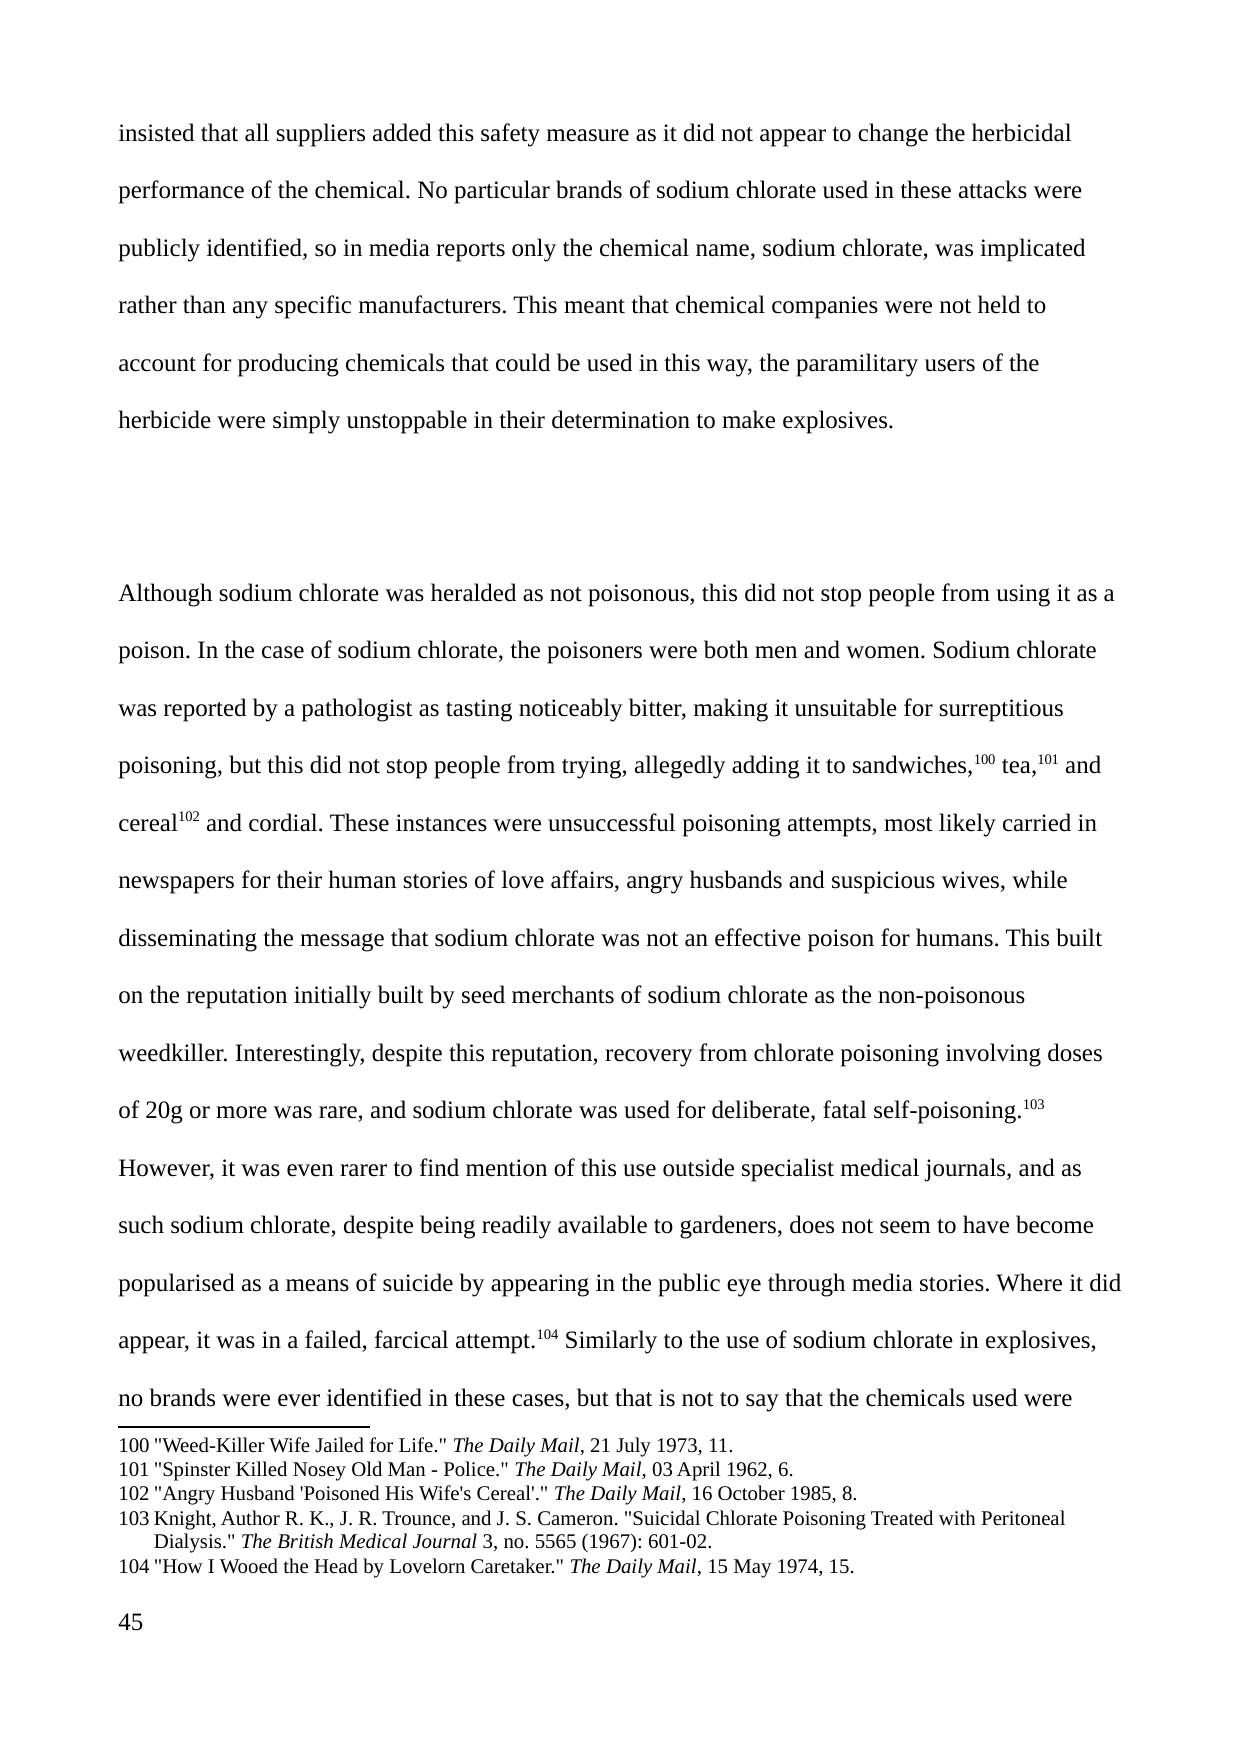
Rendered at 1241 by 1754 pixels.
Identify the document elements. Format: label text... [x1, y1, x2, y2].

text "How I Wooed the Head by Lovelorn Caretaker." The Daily Mail, 15 May 1974, 15. [118, 1553, 1122, 1578]
text Although sodium chlorate was heralded as not poisonous, this did not stop people from using it as a poison. In the case of sodium chlorate, the poisoners were both men and women. Sodium chlorate was reported by a pathologist as tasting noticeably bitter, making it unsuitable for surreptitious poisoning, but this did not stop people from trying, allegedly adding it to sandwiches, tea, and cereal and cordial. These instances were unsuccessful poisoning attempts, most likely carried in newspapers for their human stories of love affairs, angry husbands and suspicious wives, while disseminating the message that sodium chlorate was not an effective poison for humans. This built on the reputation initially built by seed merchants of sodium chlorate as the non-poisonous weedkiller. Interestingly, despite this reputation, recovery from chlorate poisoning involving doses of 20g or more was rare, and sodium chlorate was used for deliberate, fatal self-poisoning. However, it was even rarer to find mention of this use outside specialist medical journals, and as such sodium chlorate, despite being readily available to gardeners, does not seem to have become popularised as a means of suicide by appearing in the public eye through media stories. Where it did appear, it was in a failed, farcical attempt. Similarly to the use of sodium chlorate in explosives, no brands were ever identified in these cases, but that is not to say that the chemicals used were [118, 578, 1122, 1412]
text "Angry Husband 'Poisoned His Wife's Cereal'." The Daily Mail, 16 October 1985, 8. [118, 1481, 1122, 1505]
text insisted that all suppliers added this safety measure as it did not appear to change the herbicidal performance of the chemical. No particular brands of sodium chlorate used in these attacks were publicly identified, so in media reports only the chemical name, sodium chlorate, was implicated rather than any specific manufacturers. This meant that chemical companies were not held to account for producing chemicals that could be used in this way, the paramilitary users of the herbicide were simply unstoppable in their determination to make explosives. [118, 118, 1122, 434]
text "Weed-Killer Wife Jailed for Life." The Daily Mail, 21 July 1973, 11. [118, 1433, 1122, 1457]
text "Spinster Killed Nosey Old Man - Police." The Daily Mail, 03 April 1962, 6. [118, 1457, 1122, 1481]
text Knight, Author R. K., J. R. Trounce, and J. S. Cameron. "Suicidal Chlorate Poisoning Treated with Peritoneal Dialysis." The British Medical Journal 3, no. 5565 (1967): 601-02. [118, 1505, 1122, 1553]
